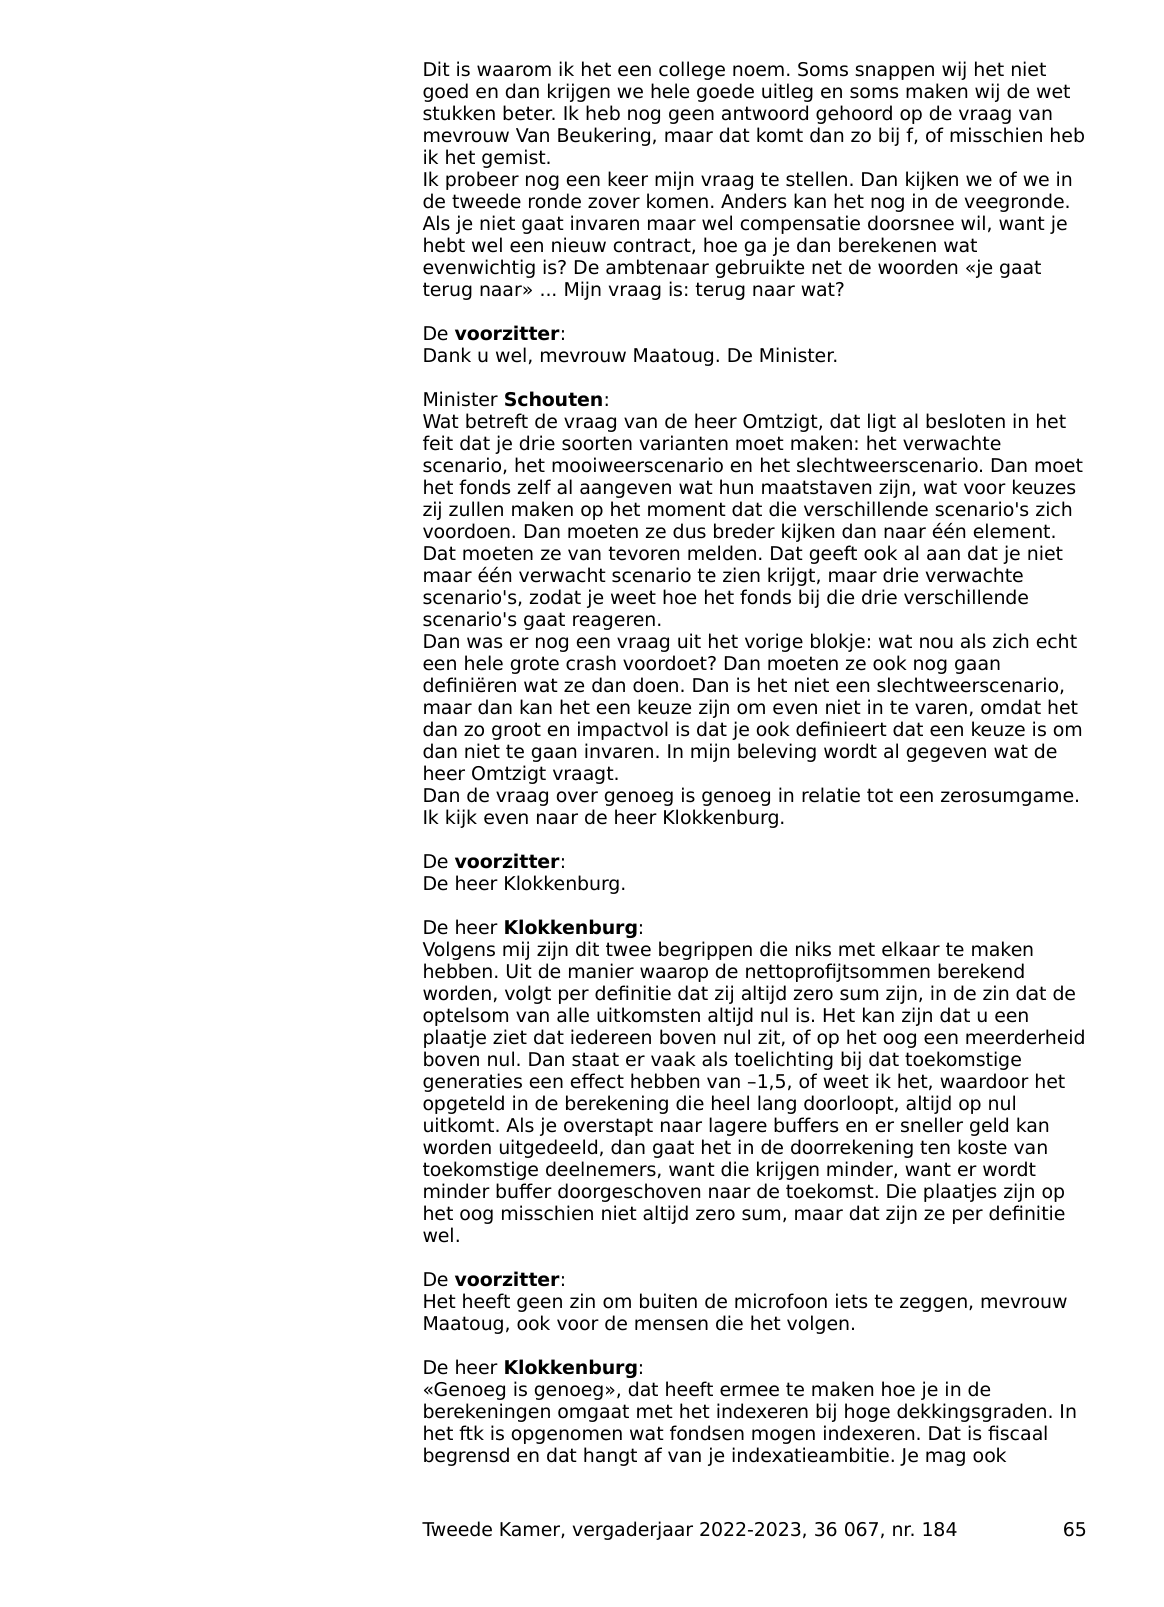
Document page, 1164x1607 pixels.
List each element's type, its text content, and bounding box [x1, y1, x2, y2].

text Minister Schouten: [422, 389, 1087, 411]
text De voorzitter: [422, 851, 1087, 873]
text De voorzitter: [422, 1269, 1087, 1291]
text De voorzitter: [422, 323, 1087, 345]
text Dit is waarom ik het een college noem. Soms snappen wij het niet goed en dan krijgen we hele goede uitleg en soms maken wij de wet stukken beter. Ik heb nog geen antwoord gehoord op de vraag van mevrouw Van Beukering, maar dat komt dan zo bij f, of misschien heb ik het gemist. [422, 59, 1087, 169]
text «Genoeg is genoeg», dat heeft ermee te maken hoe je in de berekeningen omgaat met het indexeren bij hoge dekkingsgraden. In het ftk is opgenomen wat fondsen mogen indexeren. Dat is fiscaal begrensd en dat hangt af van je indexatieambitie. Je mag ook [422, 1379, 1087, 1467]
text Het heeft geen zin om buiten de microfoon iets te zeggen, mevrouw Maatoug, ook voor de mensen die het volgen. [422, 1291, 1087, 1335]
text De heer Klokkenburg: [422, 917, 1087, 939]
text Ik probeer nog een keer mijn vraag te stellen. Dan kijken we of we in de tweede ronde zover komen. Anders kan het nog in de veegronde. Als je niet gaat invaren maar wel compensatie doorsnee wil, want je hebt wel een nieuw contract, hoe ga je dan berekenen wat evenwichtig is? De ambtenaar gebruikte net de woorden «je gaat terug naar» ... Mijn vraag is: terug naar wat? [422, 169, 1087, 301]
text Wat betreft de vraag van de heer Omtzigt, dat ligt al besloten in het feit dat je drie soorten varianten moet maken: het verwachte scenario, het mooiweerscenario en het slechtweerscenario. Dan moet het fonds zelf al aangeven wat hun maatstaven zijn, wat voor keuzes zij zullen maken op het moment dat die verschillende scenario's zich voordoen. Dan moeten ze dus breder kijken dan naar één element. Dat moeten ze van tevoren melden. Dat geeft ook al aan dat je niet maar één verwacht scenario te zien krijgt, maar drie verwachte scenario's, zodat je weet hoe het fonds bij die drie verschillende scenario's gaat reageren. [422, 411, 1087, 631]
text De heer Klokkenburg: [422, 1357, 1087, 1379]
text De heer Klokkenburg. [422, 873, 1087, 895]
text Dan was er nog een vraag uit het vorige blokje: wat nou als zich echt een hele grote crash voordoet? Dan moeten ze ook nog gaan definiëren wat ze dan doen. Dan is het niet een slechtweerscenario, maar dan kan het een keuze zijn om even niet in te varen, omdat het dan zo groot en impactvol is dat je ook definieert dat een keuze is om dan niet te gaan invaren. In mijn beleving wordt al gegeven wat de heer Omtzigt vraagt. [422, 631, 1087, 785]
text Dan de vraag over genoeg is genoeg in relatie tot een zerosumgame. Ik kijk even naar de heer Klokkenburg. [422, 785, 1087, 829]
text Dank u wel, mevrouw Maatoug. De Minister. [422, 345, 1087, 367]
text Volgens mij zijn dit twee begrippen die niks met elkaar te maken hebben. Uit de manier waarop de nettoprofijtsommen berekend worden, volgt per definitie dat zij altijd zero sum zijn, in de zin dat de optelsom van alle uitkomsten altijd nul is. Het kan zijn dat u een plaatje ziet dat iedereen boven nul zit, of op het oog een meerderheid boven nul. Dan staat er vaak als toelichting bij dat toekomstige generaties een effect hebben van –1,5, of weet ik het, waardoor het opgeteld in de berekening die heel lang doorloopt, altijd op nul uitkomt. Als je overstapt naar lagere buffers en er sneller geld kan worden uitgedeeld, dan gaat het in de doorrekening ten koste van toekomstige deelnemers, want die krijgen minder, want er wordt minder buffer doorgeschoven naar de toekomst. Die plaatjes zijn op het oog misschien niet altijd zero sum, maar dat zijn ze per definitie wel. [422, 939, 1087, 1247]
